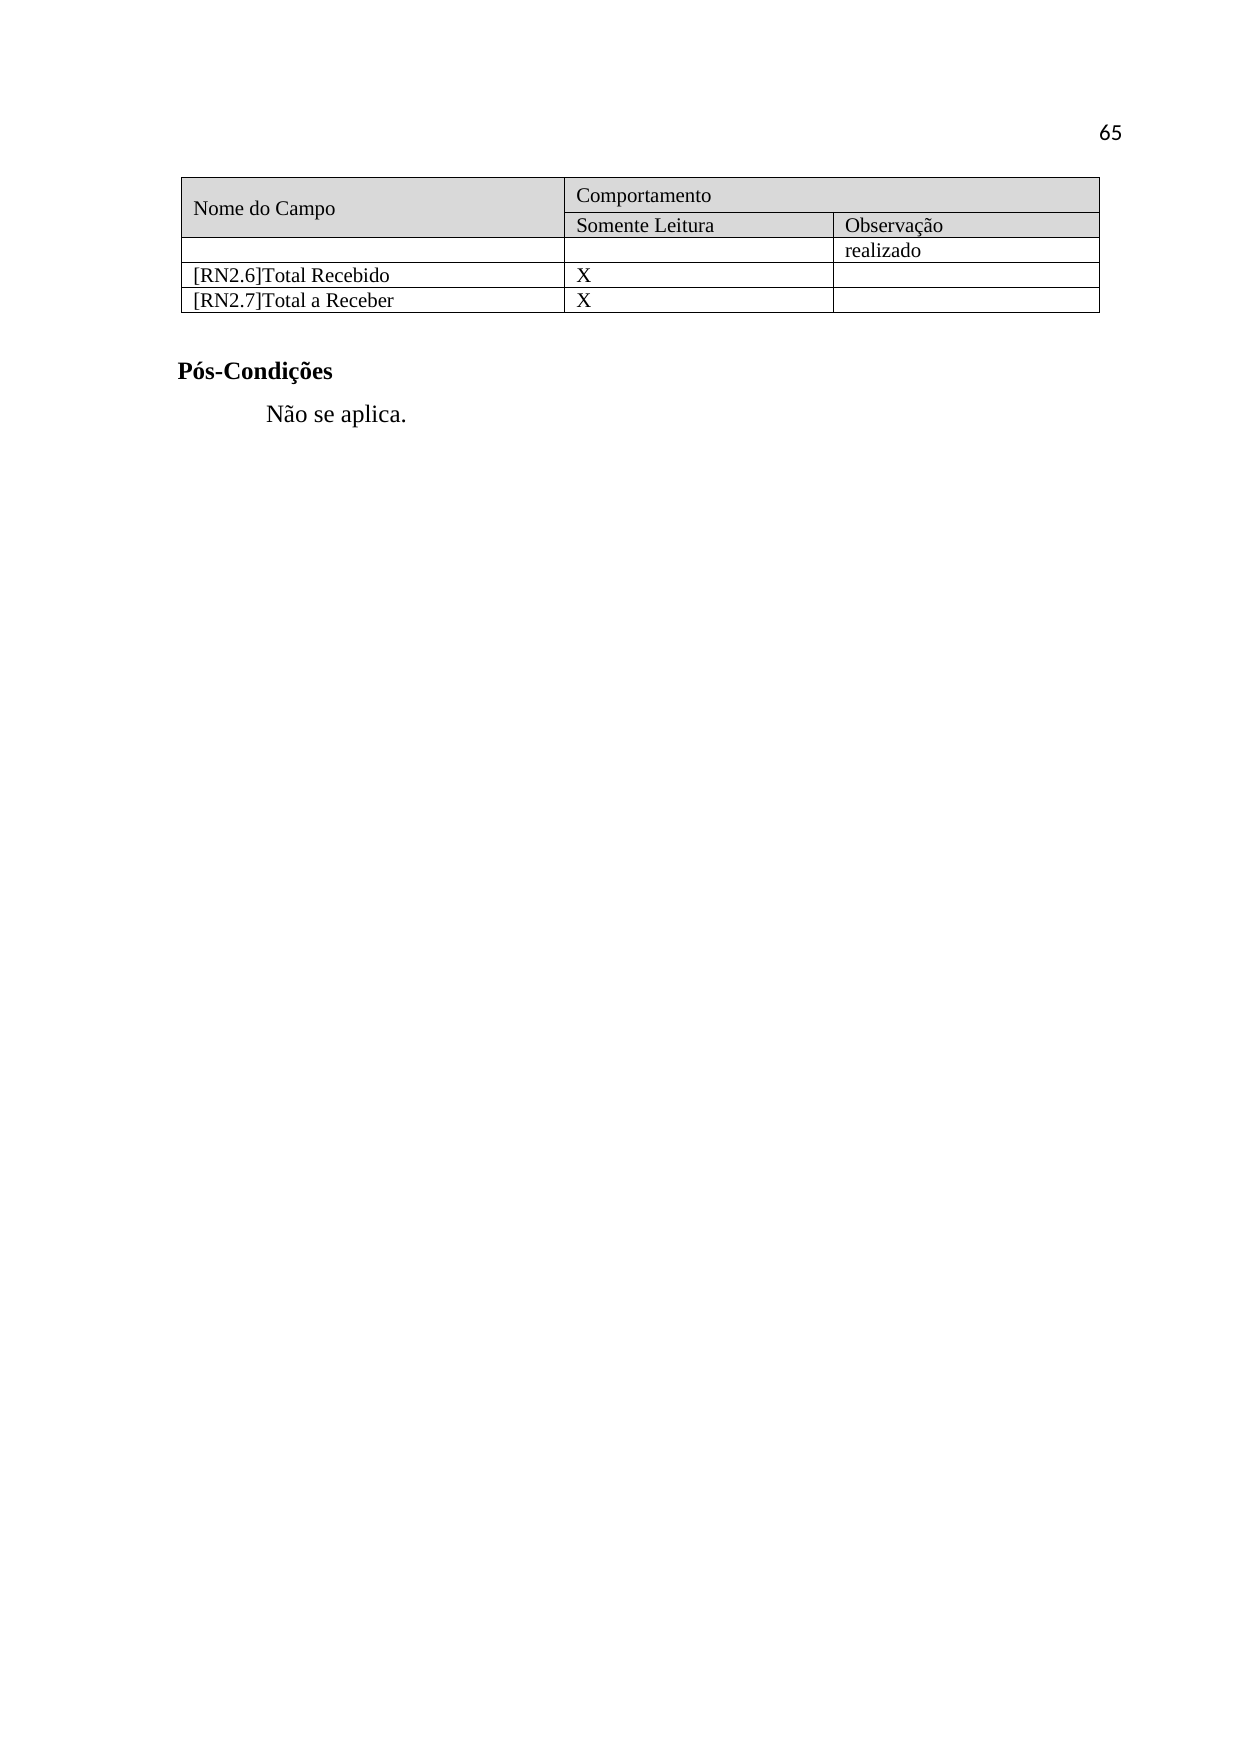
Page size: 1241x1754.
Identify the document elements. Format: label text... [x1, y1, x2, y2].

table_cell Observação [834, 213, 1099, 237]
table_cell X [565, 263, 833, 287]
table_cell [182, 238, 564, 262]
table_cell [834, 288, 1099, 312]
table_cell X [565, 288, 833, 312]
table_cell [RN2.7]Total a Receber [182, 288, 564, 312]
table_cell [RN2.6]Total Recebido [182, 263, 564, 287]
table_cell realizado [834, 238, 1099, 262]
table_header Comportamento [565, 178, 1099, 212]
text Não se aplica. [177, 399, 1122, 428]
table_header Nome do Campo [182, 178, 564, 237]
text Pós-Condições [177, 356, 1122, 385]
table_cell Somente Leitura [565, 213, 833, 237]
table_cell [565, 238, 833, 262]
table_cell [834, 263, 1099, 287]
